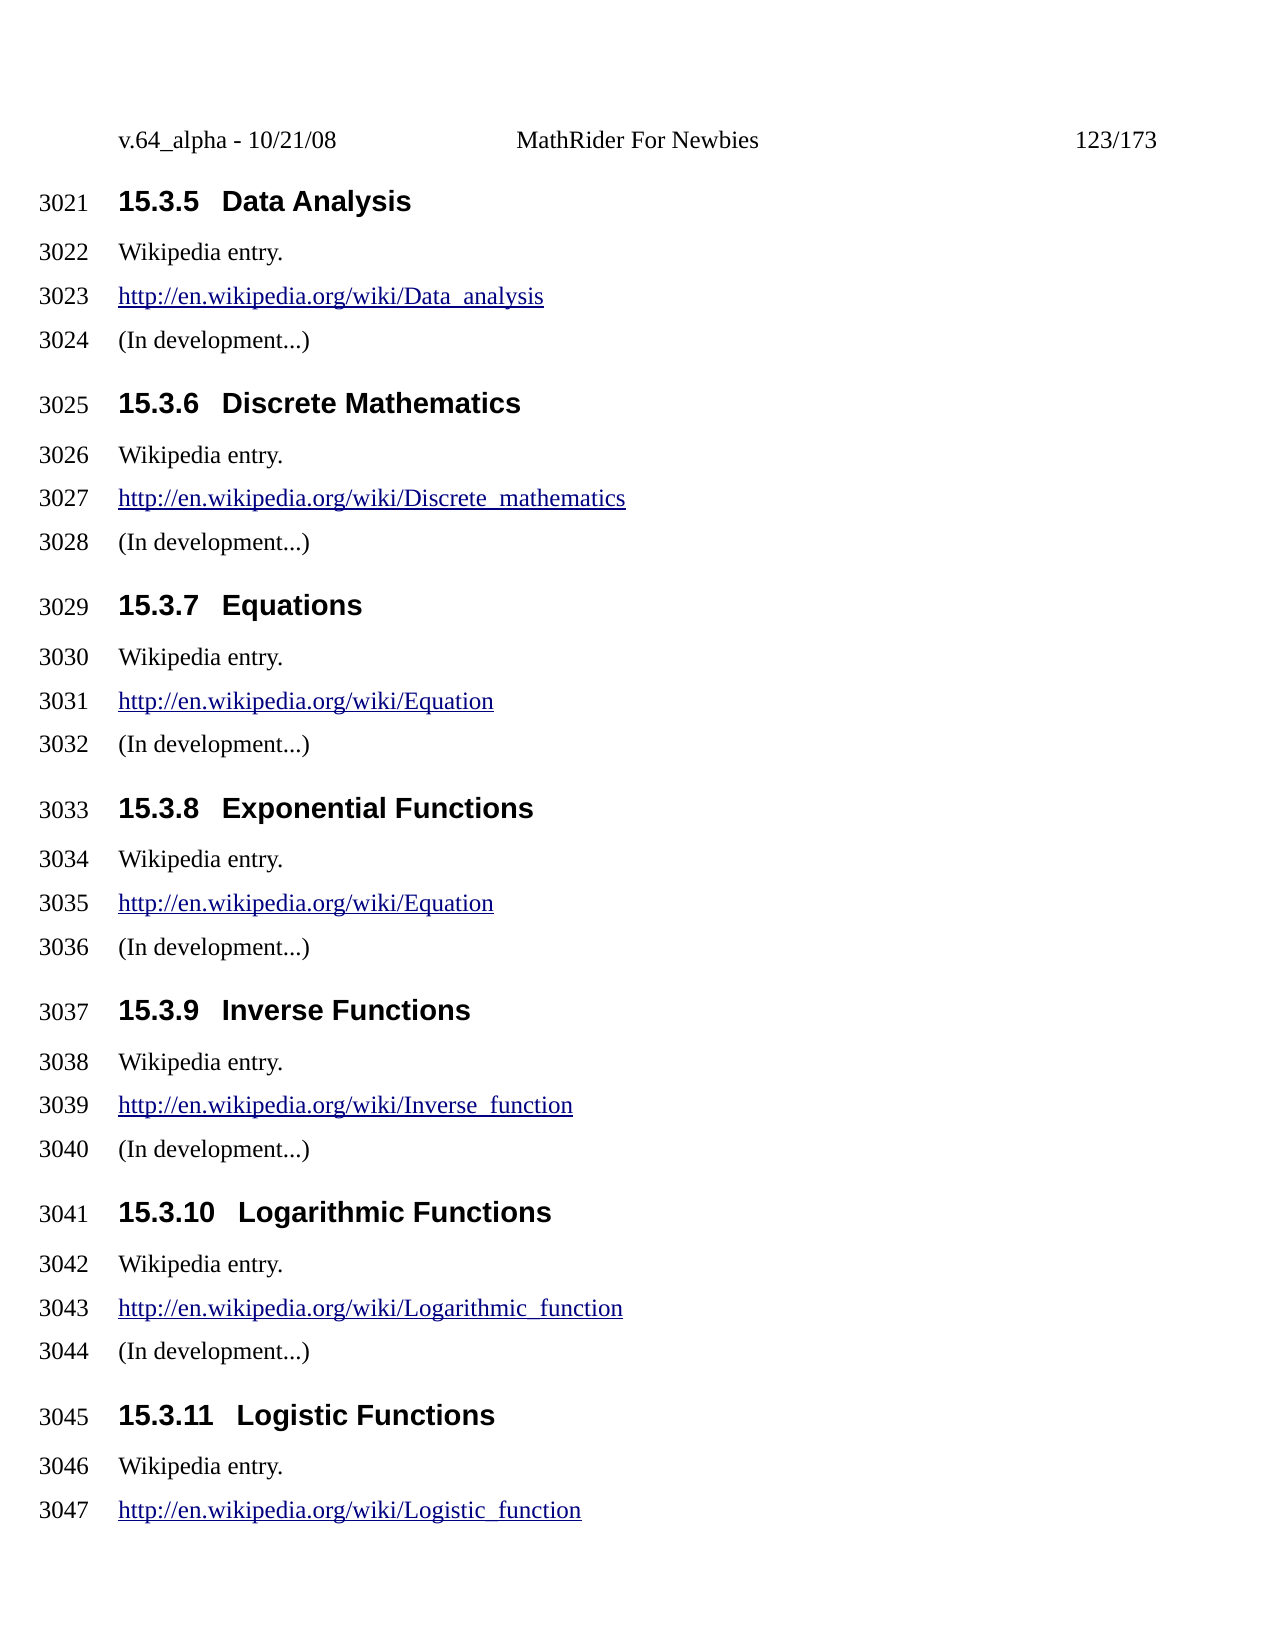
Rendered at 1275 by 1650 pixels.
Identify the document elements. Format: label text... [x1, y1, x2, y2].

text http://en.wikipedia.org/wiki/Logistic_function [118, 1495, 1157, 1524]
text (In development...) [118, 1336, 1157, 1365]
text http://en.wikipedia.org/wiki/Logarithmic_function [118, 1293, 1157, 1321]
subtitle Logarithmic Functions [118, 1195, 1157, 1229]
text Wikipedia entry. [118, 440, 1157, 468]
text (In development...) [118, 932, 1157, 961]
text (In development...) [118, 729, 1157, 758]
text Wikipedia entry. [118, 1451, 1157, 1480]
text Wikipedia entry. [118, 642, 1157, 671]
subtitle Data Analysis [118, 184, 1157, 217]
text http://en.wikipedia.org/wiki/Discrete_mathematics [118, 483, 1157, 512]
text (In development...) [118, 1134, 1157, 1163]
text (In development...) [118, 325, 1157, 354]
text http://en.wikipedia.org/wiki/Equation [118, 888, 1157, 917]
text http://en.wikipedia.org/wiki/Inverse_function [118, 1090, 1157, 1119]
text Wikipedia entry. [118, 844, 1157, 873]
text (In development...) [118, 527, 1157, 556]
subtitle Exponential Functions [118, 791, 1157, 824]
subtitle Logistic Functions [118, 1398, 1157, 1431]
text Wikipedia entry. [118, 237, 1157, 266]
subtitle Equations [118, 588, 1157, 622]
text http://en.wikipedia.org/wiki/Equation [118, 686, 1157, 714]
text http://en.wikipedia.org/wiki/Data_analysis [118, 281, 1157, 310]
subtitle Discrete Mathematics [118, 386, 1157, 420]
text Wikipedia entry. [118, 1047, 1157, 1075]
text Wikipedia entry. [118, 1249, 1157, 1278]
subtitle Inverse Functions [118, 993, 1157, 1027]
